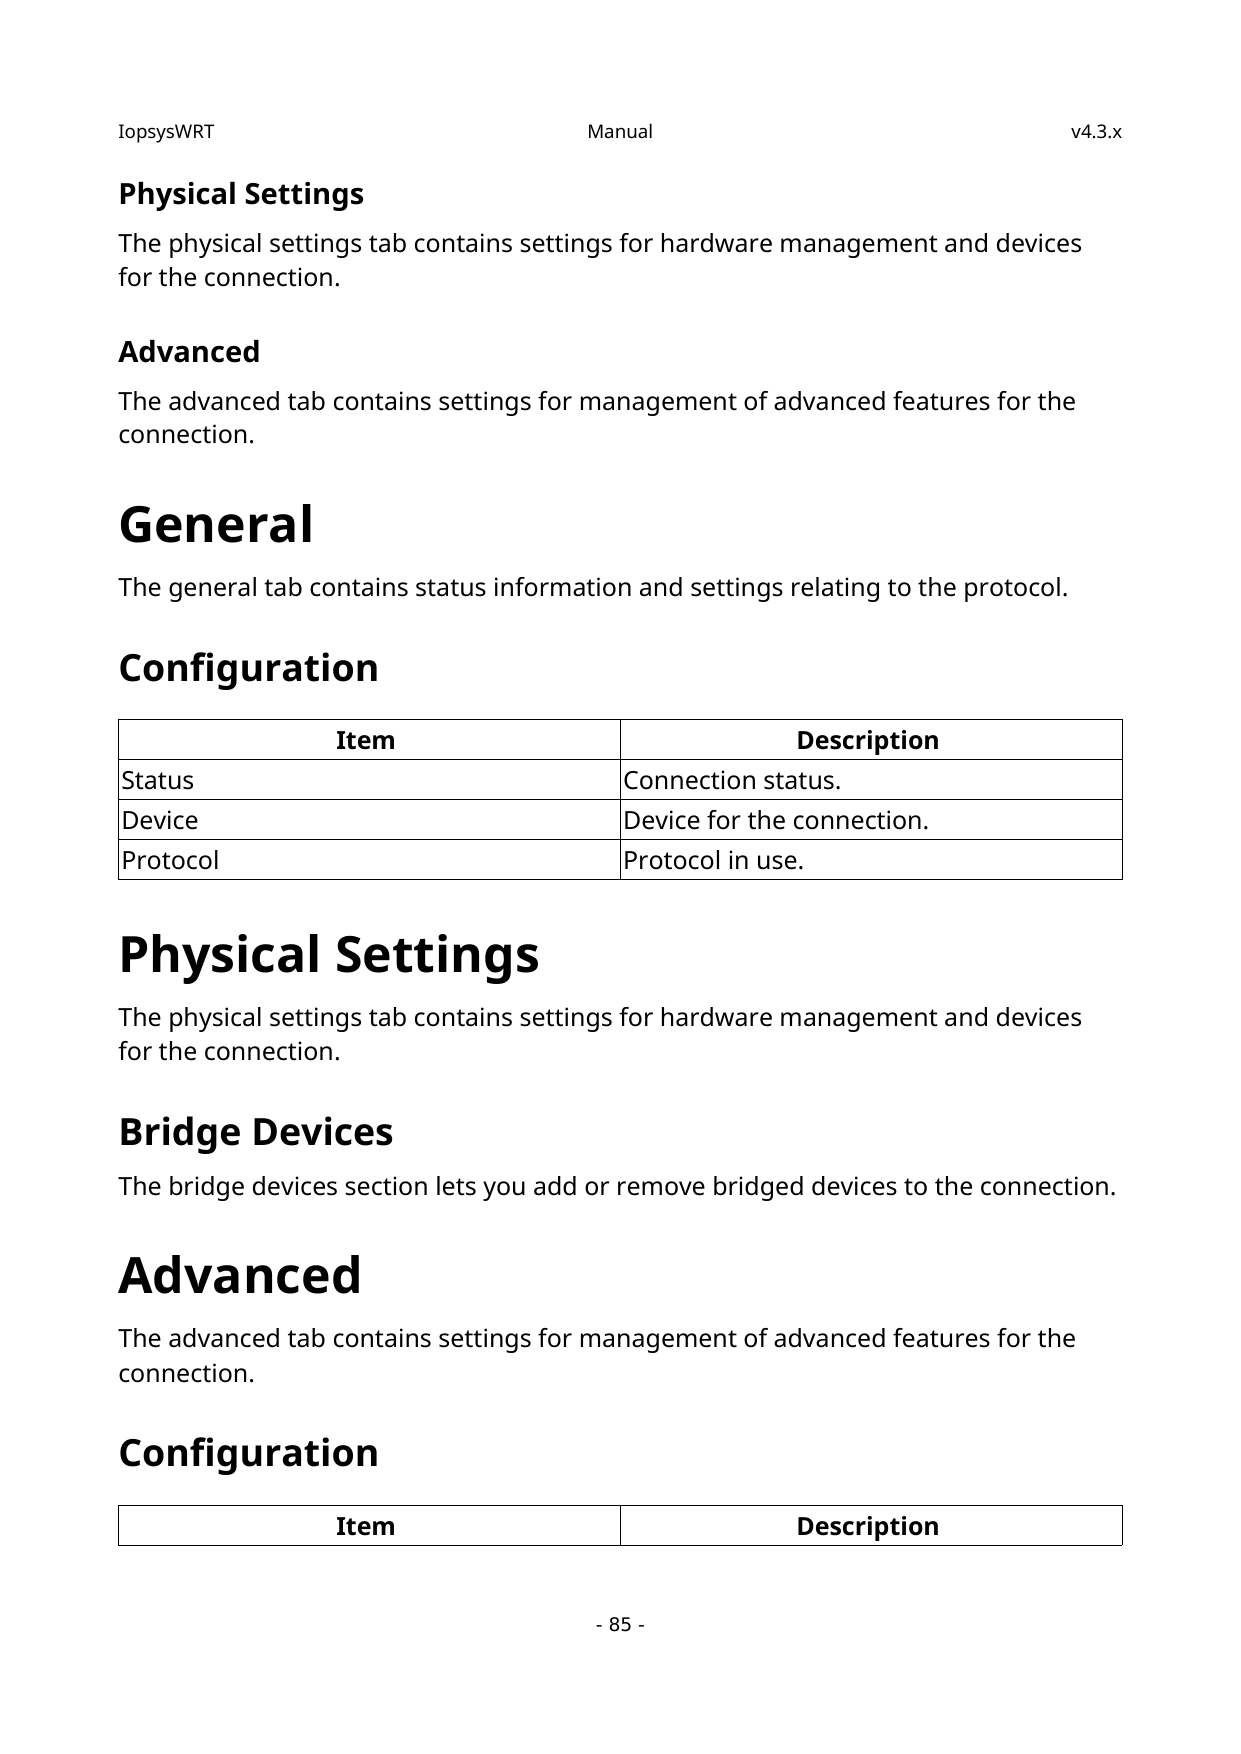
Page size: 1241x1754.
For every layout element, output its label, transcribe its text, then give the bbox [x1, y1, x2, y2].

table_cell Protocol [119, 840, 620, 879]
table_cell Status [119, 760, 620, 799]
table_cell Device for the connection. [621, 800, 1122, 839]
subtitle Physical Settings [118, 173, 1122, 213]
text The physical settings tab contains settings for hardware management and devices for the connection. [118, 225, 1122, 293]
text The bridge devices section lets you add or remove bridged devices to the connection. [118, 1169, 1122, 1203]
table_header Description [621, 1506, 1122, 1545]
text The physical settings tab contains settings for hardware management and devices for the connection. [118, 1000, 1122, 1068]
subtitle Physical Settings [118, 919, 1122, 987]
table_header Item [119, 720, 620, 759]
subtitle Bridge Devices [118, 1105, 1122, 1156]
table_header Description [621, 720, 1122, 759]
table_header Item [119, 1506, 620, 1545]
text The general tab contains status information and settings relating to the protocol. [118, 569, 1122, 603]
subtitle General [118, 489, 1122, 557]
subtitle Configuration [118, 1427, 1122, 1478]
table_cell Protocol in use. [621, 840, 1122, 879]
subtitle Configuration [118, 641, 1122, 692]
subtitle Advanced [118, 331, 1122, 371]
text The advanced tab contains settings for management of advanced features for the connection. [118, 1321, 1122, 1389]
table_cell Connection status. [621, 760, 1122, 799]
table_cell Device [119, 800, 620, 839]
text The advanced tab contains settings for management of advanced features for the connection. [118, 383, 1122, 451]
subtitle Advanced [118, 1241, 1122, 1309]
